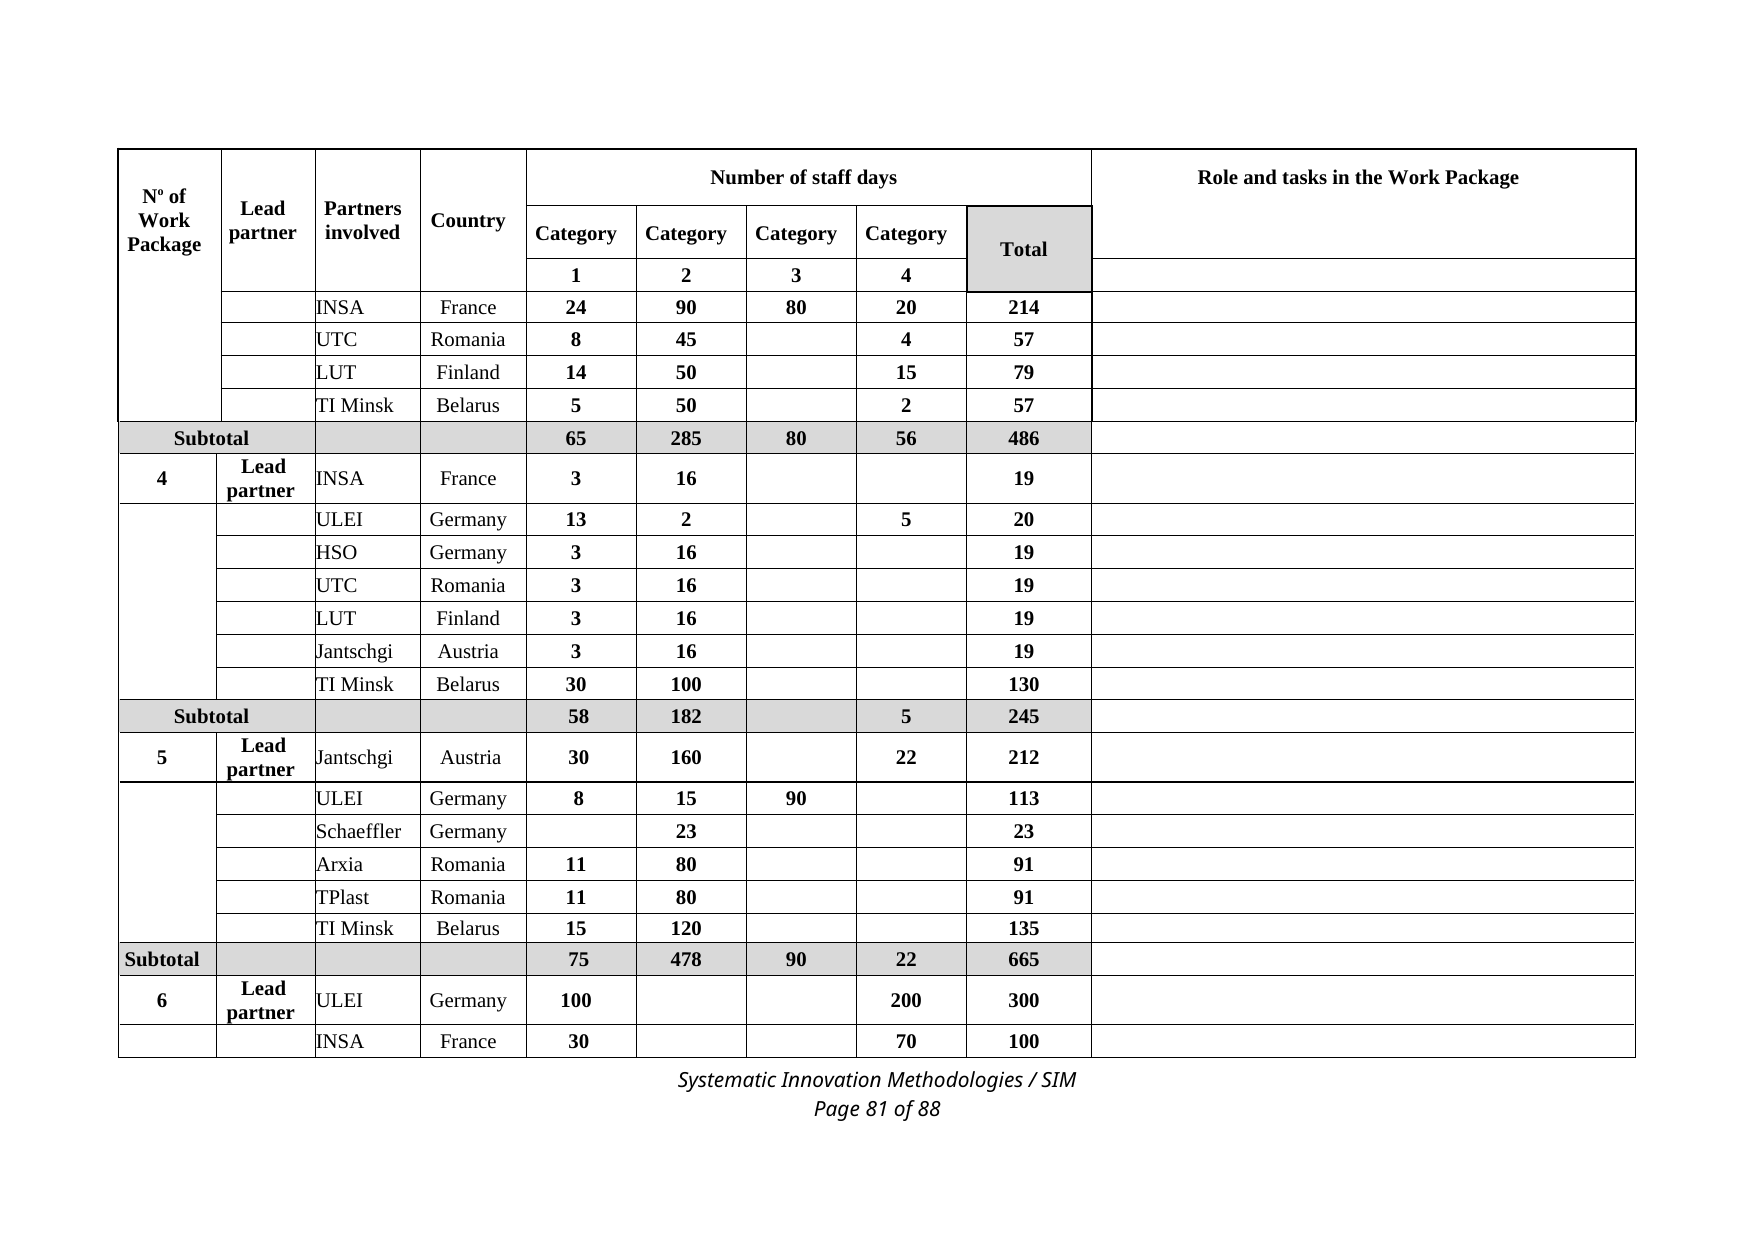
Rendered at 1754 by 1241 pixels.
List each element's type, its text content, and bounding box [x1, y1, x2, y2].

table_cell Subtotal [119, 422, 315, 453]
table_cell [747, 504, 856, 535]
table_cell 100 [527, 976, 636, 1024]
table_cell [857, 914, 966, 942]
table_cell Category [857, 206, 966, 258]
table_cell [747, 1025, 856, 1057]
table_cell Germany [421, 504, 526, 535]
table_cell [747, 356, 856, 388]
table_cell 16 [637, 635, 746, 667]
table_cell 91 [967, 848, 1091, 880]
table_cell 11 [527, 848, 636, 880]
table_cell INSA [316, 454, 420, 502]
table_cell [421, 943, 526, 975]
table_cell [217, 914, 315, 942]
table_cell [1092, 880, 1635, 913]
table_cell 22 [857, 733, 966, 781]
table_cell 16 [637, 454, 746, 502]
table_cell [316, 700, 420, 732]
table_cell [217, 504, 315, 535]
table_cell [222, 356, 315, 388]
table_cell Belarus [421, 668, 526, 699]
table_cell Germany [421, 783, 526, 814]
table_cell [1092, 535, 1635, 568]
table_cell [119, 782, 216, 942]
table_cell [1092, 667, 1635, 699]
table_cell Lead partner [217, 733, 315, 781]
table_cell UTC [316, 569, 420, 601]
table_cell [217, 569, 315, 601]
table_cell [217, 783, 315, 814]
table_cell Total [968, 207, 1091, 291]
table_cell [747, 569, 856, 601]
table_cell 120 [637, 914, 746, 942]
table_cell 3 [747, 259, 856, 291]
table_cell Romania [421, 881, 526, 913]
table_cell ULEI [316, 504, 420, 535]
table_cell [1092, 503, 1635, 535]
table_cell 80 [747, 422, 856, 453]
table_cell [747, 733, 856, 781]
table_cell [1092, 634, 1635, 667]
table_cell [747, 602, 856, 634]
table_cell France [421, 292, 526, 322]
table_cell 22 [857, 943, 966, 975]
table_cell [747, 536, 856, 568]
table_cell TI Minsk [316, 914, 420, 942]
table_cell [747, 389, 856, 421]
table_cell ULEI [316, 976, 420, 1024]
table_cell [857, 783, 966, 814]
table_cell 23 [967, 815, 1091, 847]
table_cell [747, 881, 856, 913]
table_cell TI Minsk [316, 389, 420, 421]
table_cell [222, 323, 315, 355]
table_cell 16 [637, 536, 746, 568]
table_header Partners involved [316, 150, 420, 291]
table_cell [747, 815, 856, 847]
table_cell Germany [421, 976, 526, 1024]
table_cell ULEI [316, 783, 420, 814]
table_cell [1092, 568, 1635, 601]
table_cell 13 [527, 504, 636, 535]
table_cell 57 [967, 389, 1091, 421]
table_cell 90 [637, 292, 746, 322]
table_cell 20 [857, 292, 966, 322]
table_cell 5 [857, 504, 966, 535]
table_cell [119, 1025, 216, 1057]
table_cell INSA [316, 1025, 420, 1057]
table_cell 65 [527, 422, 636, 453]
table_cell 79 [967, 356, 1091, 388]
table_cell 2 [857, 389, 966, 421]
table_cell [747, 848, 856, 880]
table_cell [1092, 814, 1635, 847]
table_cell Austria [421, 733, 526, 781]
table_cell 8 [527, 323, 636, 355]
table_cell Finland [421, 356, 526, 388]
table_cell Austria [421, 635, 526, 667]
table_cell [119, 388, 221, 421]
table_cell 214 [967, 293, 1091, 322]
table_cell 80 [747, 292, 856, 322]
table_cell Belarus [421, 389, 526, 421]
table_cell [217, 536, 315, 568]
table_cell 15 [527, 914, 636, 942]
table_cell 57 [967, 323, 1091, 355]
table_cell 30 [527, 1025, 636, 1057]
table_cell [1092, 601, 1635, 634]
table_cell [217, 881, 315, 913]
table_cell 50 [637, 356, 746, 388]
table_cell 14 [527, 356, 636, 388]
table_cell Germany [421, 815, 526, 847]
table_cell 75 [527, 943, 636, 975]
table_cell [217, 668, 315, 699]
table_cell [637, 1025, 746, 1057]
table_cell 200 [857, 976, 966, 1024]
table_cell [1092, 975, 1635, 1024]
table_cell 56 [857, 422, 966, 453]
table_cell 30 [527, 733, 636, 781]
table_cell Germany [421, 536, 526, 568]
table_cell 11 [527, 881, 636, 913]
table_cell [857, 602, 966, 634]
table_cell 486 [967, 422, 1091, 453]
table_cell [316, 422, 420, 453]
table_cell [857, 815, 966, 847]
table_cell [747, 323, 856, 355]
table_cell UTC [316, 323, 420, 355]
table_cell 23 [637, 815, 746, 847]
table_cell [857, 569, 966, 601]
table_cell Arxia [316, 848, 420, 880]
table_cell HSO [316, 536, 420, 568]
table_cell 19 [967, 454, 1091, 502]
table_cell 1 [527, 259, 636, 291]
table_cell 80 [637, 848, 746, 880]
table_cell 5 [857, 700, 966, 732]
table_cell [747, 914, 856, 942]
table_cell [1093, 292, 1635, 322]
table_cell 4 [857, 259, 966, 291]
table_cell Subtotal [119, 700, 315, 732]
table_cell INSA [316, 292, 420, 322]
table_cell [747, 700, 856, 732]
table_cell 16 [637, 569, 746, 601]
table_cell LUT [316, 356, 420, 388]
table_cell 160 [637, 733, 746, 781]
table_cell 3 [527, 635, 636, 667]
table_cell [217, 943, 315, 975]
table_cell Lead partner [217, 976, 315, 1024]
table_cell 300 [967, 976, 1091, 1024]
table_header Country [421, 150, 526, 291]
table_cell [1092, 942, 1635, 975]
table_cell 19 [967, 602, 1091, 634]
table_cell 245 [967, 700, 1091, 732]
table_cell 20 [967, 504, 1091, 535]
table_cell 19 [967, 635, 1091, 667]
table_cell Category [637, 206, 746, 258]
table_cell Category [747, 206, 856, 258]
table_cell [857, 668, 966, 699]
table_cell [857, 536, 966, 568]
table_cell 24 [527, 292, 636, 322]
table_cell [217, 635, 315, 667]
table_cell 58 [527, 700, 636, 732]
table_header Lead partner [222, 150, 315, 291]
table_cell 6 [119, 976, 216, 1024]
table_cell TPlast [316, 881, 420, 913]
table_cell [527, 815, 636, 847]
table_cell 5 [527, 389, 636, 421]
table_cell [1093, 259, 1635, 291]
table_cell 80 [637, 881, 746, 913]
table_cell 478 [637, 943, 746, 975]
table_cell 19 [967, 569, 1091, 601]
table_cell TI Minsk [316, 668, 420, 699]
table_cell [747, 976, 856, 1024]
table_cell [222, 389, 315, 421]
table_cell [637, 976, 746, 1024]
table_cell 3 [527, 569, 636, 601]
table_cell [747, 668, 856, 699]
table_cell Lead partner [217, 454, 315, 502]
table_cell [217, 848, 315, 880]
table_cell 3 [527, 454, 636, 502]
table_cell Schaeffler [316, 815, 420, 847]
table_cell 3 [527, 602, 636, 634]
table_cell 30 [527, 668, 636, 699]
table_header Role and tasks in the Work Package [1092, 150, 1635, 205]
table_cell 2 [637, 259, 746, 291]
table_cell 100 [637, 668, 746, 699]
table_cell [119, 291, 221, 388]
table_cell 285 [637, 422, 746, 453]
table_cell 182 [637, 700, 746, 732]
table_cell 3 [527, 536, 636, 568]
table_cell 5 [119, 733, 216, 781]
table_cell LUT [316, 602, 420, 634]
table_cell 212 [967, 733, 1091, 781]
table_cell Romania [421, 569, 526, 601]
table_cell 15 [857, 356, 966, 388]
table_cell [1092, 781, 1635, 814]
table_cell France [421, 1025, 526, 1057]
table_cell [857, 848, 966, 880]
table_cell [1092, 421, 1635, 453]
table_cell 100 [967, 1025, 1091, 1057]
table_cell 4 [857, 323, 966, 355]
table_cell [421, 422, 526, 453]
table_cell 16 [637, 602, 746, 634]
table_cell [1092, 913, 1635, 942]
table_cell [747, 454, 856, 502]
table_cell 90 [747, 943, 856, 975]
table_cell [857, 881, 966, 913]
table_cell [747, 635, 856, 667]
table_cell 91 [967, 881, 1091, 913]
table_cell [421, 700, 526, 732]
table_cell 45 [637, 323, 746, 355]
table_cell Finland [421, 602, 526, 634]
table_cell 665 [967, 943, 1091, 975]
table_cell Jantschgi [316, 733, 420, 781]
table_cell [857, 635, 966, 667]
table_cell [1093, 205, 1635, 258]
table_cell Romania [421, 848, 526, 880]
table_cell [316, 943, 420, 975]
table_cell [1092, 453, 1635, 502]
table_cell [1093, 356, 1635, 388]
table_cell [1092, 699, 1635, 732]
table_cell 130 [967, 668, 1091, 699]
table_cell Category [527, 206, 636, 258]
table_cell [217, 815, 315, 847]
table_header No of Work Package [119, 150, 221, 291]
table_cell France [421, 454, 526, 502]
table_cell Jantschgi [316, 635, 420, 667]
table_cell [1092, 1024, 1635, 1057]
table_cell 4 [119, 454, 216, 502]
table_cell 135 [967, 914, 1091, 942]
table_cell 90 [747, 783, 856, 814]
table_cell 50 [637, 389, 746, 421]
table_cell 70 [857, 1025, 966, 1057]
table_header Number of staff days [527, 150, 1091, 205]
table_cell 15 [637, 783, 746, 814]
table_cell Belarus [421, 914, 526, 942]
table_cell Romania [421, 323, 526, 355]
table_cell [1092, 732, 1635, 781]
table_cell [222, 292, 315, 322]
table_cell [857, 454, 966, 502]
table_cell 19 [967, 536, 1091, 568]
table_cell Subtotal [119, 943, 216, 975]
table_cell [119, 504, 216, 699]
table_cell [1093, 389, 1635, 421]
table_cell 8 [527, 783, 636, 814]
table_cell [217, 1025, 315, 1057]
table_cell 113 [967, 783, 1091, 814]
table_cell 2 [637, 504, 746, 535]
table_cell [1093, 323, 1635, 355]
table_cell [1092, 847, 1635, 880]
table_cell [217, 602, 315, 634]
